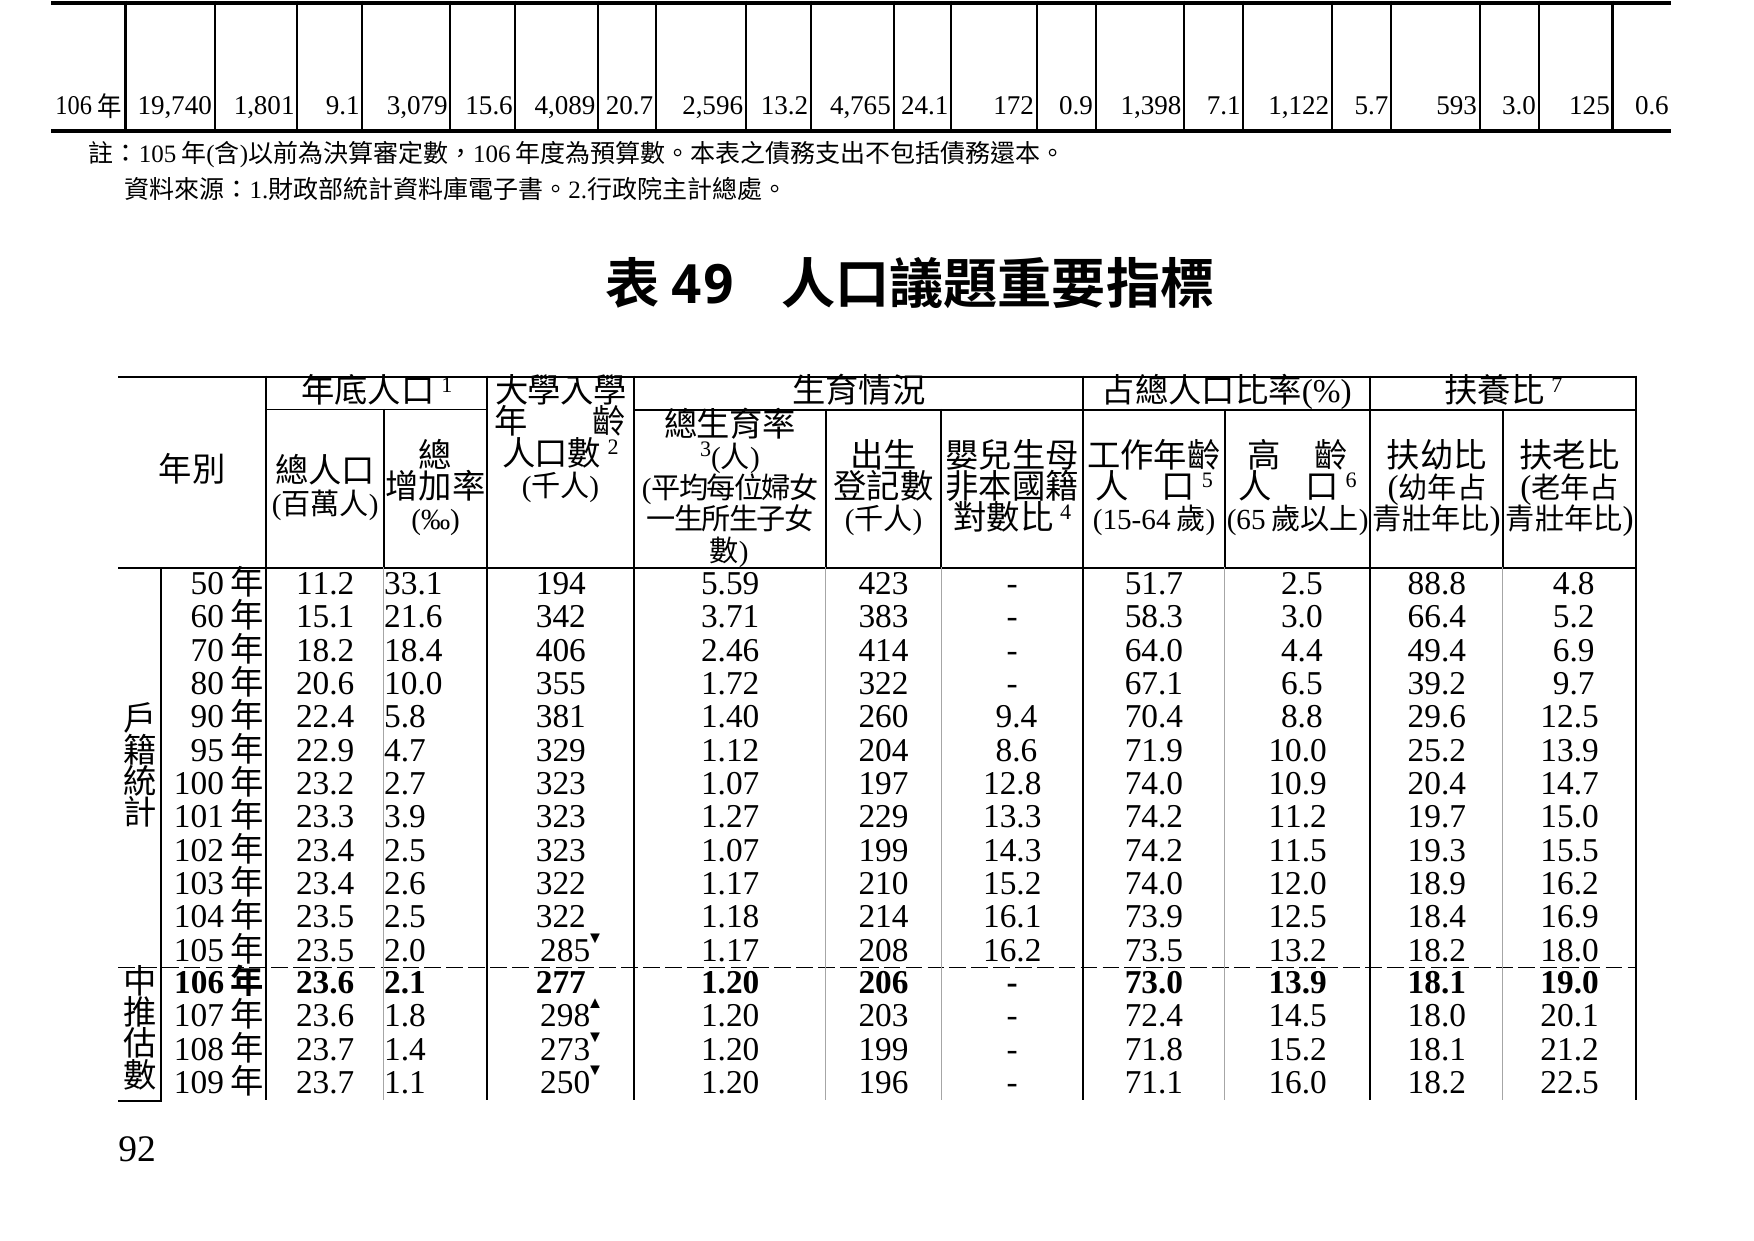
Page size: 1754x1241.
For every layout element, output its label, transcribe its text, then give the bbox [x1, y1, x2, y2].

table_cell 23.7 [267, 1033, 383, 1066]
table_cell 1.17 [635, 867, 825, 901]
text 註：105年(含)以前為決算審定數，106年度為預算數。本表之債務支出不包括債務還本。 [89, 133, 1683, 169]
table_cell 50年 [162, 569, 265, 601]
table_cell 423 [826, 569, 941, 601]
table_cell 2.5 [384, 901, 486, 934]
table_cell 298▲ [488, 1000, 633, 1033]
table_cell 204 [826, 734, 941, 767]
table_cell 9.7 [1503, 667, 1635, 701]
table_cell 19,740 [127, 5, 214, 128]
table_cell 210 [826, 867, 941, 901]
table_cell 49.4 [1371, 634, 1502, 667]
table_cell 172 [952, 5, 1036, 128]
table_cell 206 [826, 967, 941, 999]
table_cell 100年 [162, 767, 265, 801]
table_cell 3.71 [635, 601, 825, 634]
table_cell 1,398 [1097, 5, 1183, 128]
table_cell - [942, 601, 1082, 634]
table_cell 39.2 [1371, 667, 1502, 701]
table_cell 嬰兒生母 非本國籍 對數比4 [942, 411, 1082, 567]
table_cell 18.2 [1371, 934, 1502, 967]
table_cell 71.9 [1084, 734, 1224, 767]
table_cell 12.0 [1225, 867, 1369, 901]
table_cell 33.1 [384, 569, 486, 601]
table_cell 3.0 [1225, 601, 1369, 634]
table_cell 196 [826, 1066, 941, 1099]
table_cell 23.4 [267, 867, 383, 901]
table_cell 214 [826, 901, 941, 934]
table_cell 16.1 [942, 901, 1082, 934]
table_cell 15.2 [942, 867, 1082, 901]
table_cell 10.0 [384, 667, 486, 701]
table_cell 102年 [162, 834, 265, 867]
table_cell 1.18 [635, 901, 825, 934]
table_cell 2.0 [384, 934, 486, 967]
table_cell 4,765 [812, 5, 893, 128]
table_cell 高 齡 人 口6 (65歲以上) [1226, 411, 1369, 567]
table_cell 20.4 [1371, 767, 1502, 801]
table_cell 6.5 [1225, 667, 1369, 701]
table_cell 1.8 [384, 1000, 486, 1033]
table_cell 23.3 [267, 801, 383, 834]
table_cell 15.6 [451, 5, 514, 128]
table_cell 18.4 [384, 634, 486, 667]
table_cell 2.5 [1225, 569, 1369, 601]
table_cell 14.3 [942, 834, 1082, 867]
table_cell 3.9 [384, 801, 486, 834]
table_cell 20.6 [267, 667, 383, 701]
table_cell 2,596 [657, 5, 745, 128]
table_cell 1.1 [384, 1066, 486, 1099]
table_cell 10.9 [1225, 767, 1369, 801]
table_header 年底人口1 [267, 378, 486, 409]
table_cell 108年 [162, 1033, 265, 1066]
table_cell 23.7 [267, 1066, 383, 1099]
table_cell 19.7 [1371, 801, 1502, 834]
table_cell 13.9 [1503, 734, 1635, 767]
table_cell 1.40 [635, 701, 825, 734]
table_cell 13.9 [1225, 967, 1369, 999]
table_cell 406 [488, 634, 633, 667]
table_cell 1.07 [635, 767, 825, 801]
table_cell 20.1 [1503, 1000, 1635, 1033]
table_cell 13.3 [942, 801, 1082, 834]
table_cell 260 [826, 701, 941, 734]
table_cell 323 [488, 801, 633, 834]
table_cell 414 [826, 634, 941, 667]
table_cell 1.17 [635, 934, 825, 967]
table_cell 1.20 [635, 1033, 825, 1066]
table_cell 285▼ [488, 934, 633, 967]
table_cell 60年 [162, 601, 265, 634]
table_cell 125 [1540, 5, 1611, 128]
table_cell 2.5 [384, 834, 486, 867]
text 資料來源：1.財政部統計資料庫電子書。2.行政院主計總處。 [118, 169, 1683, 206]
table_cell 13.2 [1225, 934, 1369, 967]
table_cell 4,089 [516, 5, 597, 128]
table_cell 18.4 [1371, 901, 1502, 934]
table_cell 15.2 [1225, 1033, 1369, 1066]
table_cell 12.5 [1225, 901, 1369, 934]
table_cell 21.6 [384, 601, 486, 634]
table_cell 11.2 [1225, 801, 1369, 834]
table_cell 1,801 [216, 5, 296, 128]
table_cell 22.9 [267, 734, 383, 767]
table_cell 5.2 [1503, 601, 1635, 634]
table_cell 66.4 [1371, 601, 1502, 634]
table_cell 5.8 [384, 701, 486, 734]
table_cell 7.1 [1185, 5, 1242, 128]
table_cell 1.20 [635, 967, 825, 999]
table_cell 24.1 [895, 5, 950, 128]
table_cell 229 [826, 801, 941, 834]
table_cell 197 [826, 767, 941, 801]
table_cell 扶老比 (老年占 青壯年比) [1504, 411, 1635, 567]
table_cell 15.5 [1503, 834, 1635, 867]
table_cell 73.5 [1084, 934, 1224, 967]
table_cell 9.1 [298, 5, 361, 128]
table_cell 199 [826, 834, 941, 867]
table_cell 23.6 [267, 967, 383, 999]
table_cell 73.9 [1084, 901, 1224, 934]
table_cell 21.2 [1503, 1033, 1635, 1066]
subtitle 表49 人口議題重要指標 [118, 260, 1636, 314]
table_cell 2.46 [635, 634, 825, 667]
table_cell 58.3 [1084, 601, 1224, 634]
table_cell 15.1 [267, 601, 383, 634]
table_cell 51.7 [1084, 569, 1224, 601]
table_cell 90年 [162, 701, 265, 734]
table_cell 1.4 [384, 1033, 486, 1066]
table_cell 593 [1392, 5, 1479, 128]
table_cell 71.1 [1084, 1066, 1224, 1099]
table_cell - [942, 967, 1082, 999]
table_cell 323 [488, 767, 633, 801]
table_cell 355 [488, 667, 633, 701]
table_cell 23.5 [267, 934, 383, 967]
table_cell 中推估數 [118, 967, 160, 1099]
table_cell 342 [488, 601, 633, 634]
table_cell 104年 [162, 901, 265, 934]
table_cell 1.27 [635, 801, 825, 834]
table_cell 0.9 [1038, 5, 1095, 128]
table_cell 103年 [162, 867, 265, 901]
table_cell 16.9 [1503, 901, 1635, 934]
table_cell 15.0 [1503, 801, 1635, 834]
table_cell 29.6 [1371, 701, 1502, 734]
table_cell 22.4 [267, 701, 383, 734]
table_cell 4.4 [1225, 634, 1369, 667]
table_cell 3,079 [363, 5, 449, 128]
table_cell 2.7 [384, 767, 486, 801]
table_cell 22.5 [1503, 1066, 1635, 1099]
table_cell 107年 [162, 1000, 265, 1033]
table_cell 23.4 [267, 834, 383, 867]
table_cell 12.5 [1503, 701, 1635, 734]
table_cell 74.2 [1084, 834, 1224, 867]
table_cell 74.0 [1084, 867, 1224, 901]
table_cell 72.4 [1084, 1000, 1224, 1033]
table_cell 71.8 [1084, 1033, 1224, 1066]
table_cell 1.12 [635, 734, 825, 767]
table_cell 3.0 [1481, 5, 1538, 128]
table_cell 208 [826, 934, 941, 967]
table_cell 16.2 [1503, 867, 1635, 901]
table_cell 322 [488, 901, 633, 934]
table_cell 9.4 [942, 701, 1082, 734]
table_cell 199 [826, 1033, 941, 1066]
table_cell 329 [488, 734, 633, 767]
table_cell 18.2 [1371, 1066, 1502, 1099]
table_cell 203 [826, 1000, 941, 1033]
table_cell 23.6 [267, 1000, 383, 1033]
table_cell 18.9 [1371, 867, 1502, 901]
table_cell 322 [488, 867, 633, 901]
table_cell 2.6 [384, 867, 486, 901]
table_cell 18.1 [1371, 967, 1502, 999]
table_cell 64.0 [1084, 634, 1224, 667]
table_cell 8.6 [942, 734, 1082, 767]
table_cell 74.2 [1084, 801, 1224, 834]
table_cell 74.0 [1084, 767, 1224, 801]
table_cell 19.0 [1503, 967, 1635, 999]
table_cell 0.6 [1614, 5, 1671, 128]
table_cell 1.72 [635, 667, 825, 701]
table_cell - [942, 667, 1082, 701]
table_cell 20.7 [599, 5, 655, 128]
table_cell - [942, 1033, 1082, 1066]
table_cell 13.2 [747, 5, 810, 128]
table_cell 23.5 [267, 901, 383, 934]
table_cell 5.7 [1333, 5, 1390, 128]
table_cell - [942, 569, 1082, 601]
table_cell 工作年齡人 口5 (15-64歲) [1084, 411, 1224, 567]
table_cell 6.9 [1503, 634, 1635, 667]
table_cell 277 [488, 967, 633, 999]
table_cell 88.8 [1371, 569, 1502, 601]
table_cell 1.07 [635, 834, 825, 867]
table_header 占總人口比率(%) [1084, 378, 1369, 409]
table_cell 323 [488, 834, 633, 867]
table_cell 18.0 [1503, 934, 1635, 967]
table_cell 70年 [162, 634, 265, 667]
table_cell 18.0 [1371, 1000, 1502, 1033]
table_cell 總生育率3(人) (平均每位婦女一生所生子女數) [635, 411, 825, 567]
table_cell 1.20 [635, 1000, 825, 1033]
table_cell 16.2 [942, 934, 1082, 967]
table_header 大學入學 年 齡 人口數2 (千人) [488, 378, 633, 567]
table_cell 67.1 [1084, 667, 1224, 701]
table_cell 23.2 [267, 767, 383, 801]
table_cell 381 [488, 701, 633, 734]
table_cell 16.0 [1225, 1066, 1369, 1099]
table_cell 1,122 [1244, 5, 1331, 128]
table_header 年別 [118, 378, 265, 567]
table_cell 4.8 [1503, 569, 1635, 601]
table_cell 8.8 [1225, 701, 1369, 734]
table_cell 11.5 [1225, 834, 1369, 867]
table_cell 4.7 [384, 734, 486, 767]
table_cell - [942, 1066, 1082, 1099]
table_cell 273▼ [488, 1033, 633, 1066]
table_cell 25.2 [1371, 734, 1502, 767]
table_header 生育情況 [635, 378, 1082, 409]
table_cell 106年 [162, 967, 265, 999]
table_cell 14.7 [1503, 767, 1635, 801]
table_cell 73.0 [1084, 967, 1224, 999]
table_cell 194 [488, 569, 633, 601]
table_cell 11.2 [267, 569, 383, 601]
table_cell 383 [826, 601, 941, 634]
table_cell 18.2 [267, 634, 383, 667]
table_cell 總人口 (百萬人) [267, 410, 383, 567]
table_cell 12.8 [942, 767, 1082, 801]
table_cell 5.59 [635, 569, 825, 601]
table_cell 2.1 [384, 967, 486, 999]
table_cell 80年 [162, 667, 265, 701]
table_cell 95年 [162, 734, 265, 767]
table_cell - [942, 634, 1082, 667]
table_header 扶養比7 [1371, 378, 1635, 409]
table_cell 109年 [162, 1066, 265, 1099]
table_cell 10.0 [1225, 734, 1369, 767]
table_cell 出生 登記數 (千人) [827, 411, 940, 567]
table_cell 105年 [162, 934, 265, 967]
table_cell 戶籍統計 [118, 569, 160, 967]
table_cell - [942, 1000, 1082, 1033]
table_cell 18.1 [1371, 1033, 1502, 1066]
table_cell 總 增加率 (‰) [385, 410, 486, 567]
table_cell 101年 [162, 801, 265, 834]
table_cell 250▼ [488, 1066, 633, 1099]
table_cell 70.4 [1084, 701, 1224, 734]
table_cell 1.20 [635, 1066, 825, 1099]
table_cell 322 [826, 667, 941, 701]
table_cell 106年 [51, 5, 124, 128]
table_cell 14.5 [1225, 1000, 1369, 1033]
table_cell 扶幼比 (幼年占 青壯年比) [1371, 411, 1502, 567]
table_cell 19.3 [1371, 834, 1502, 867]
